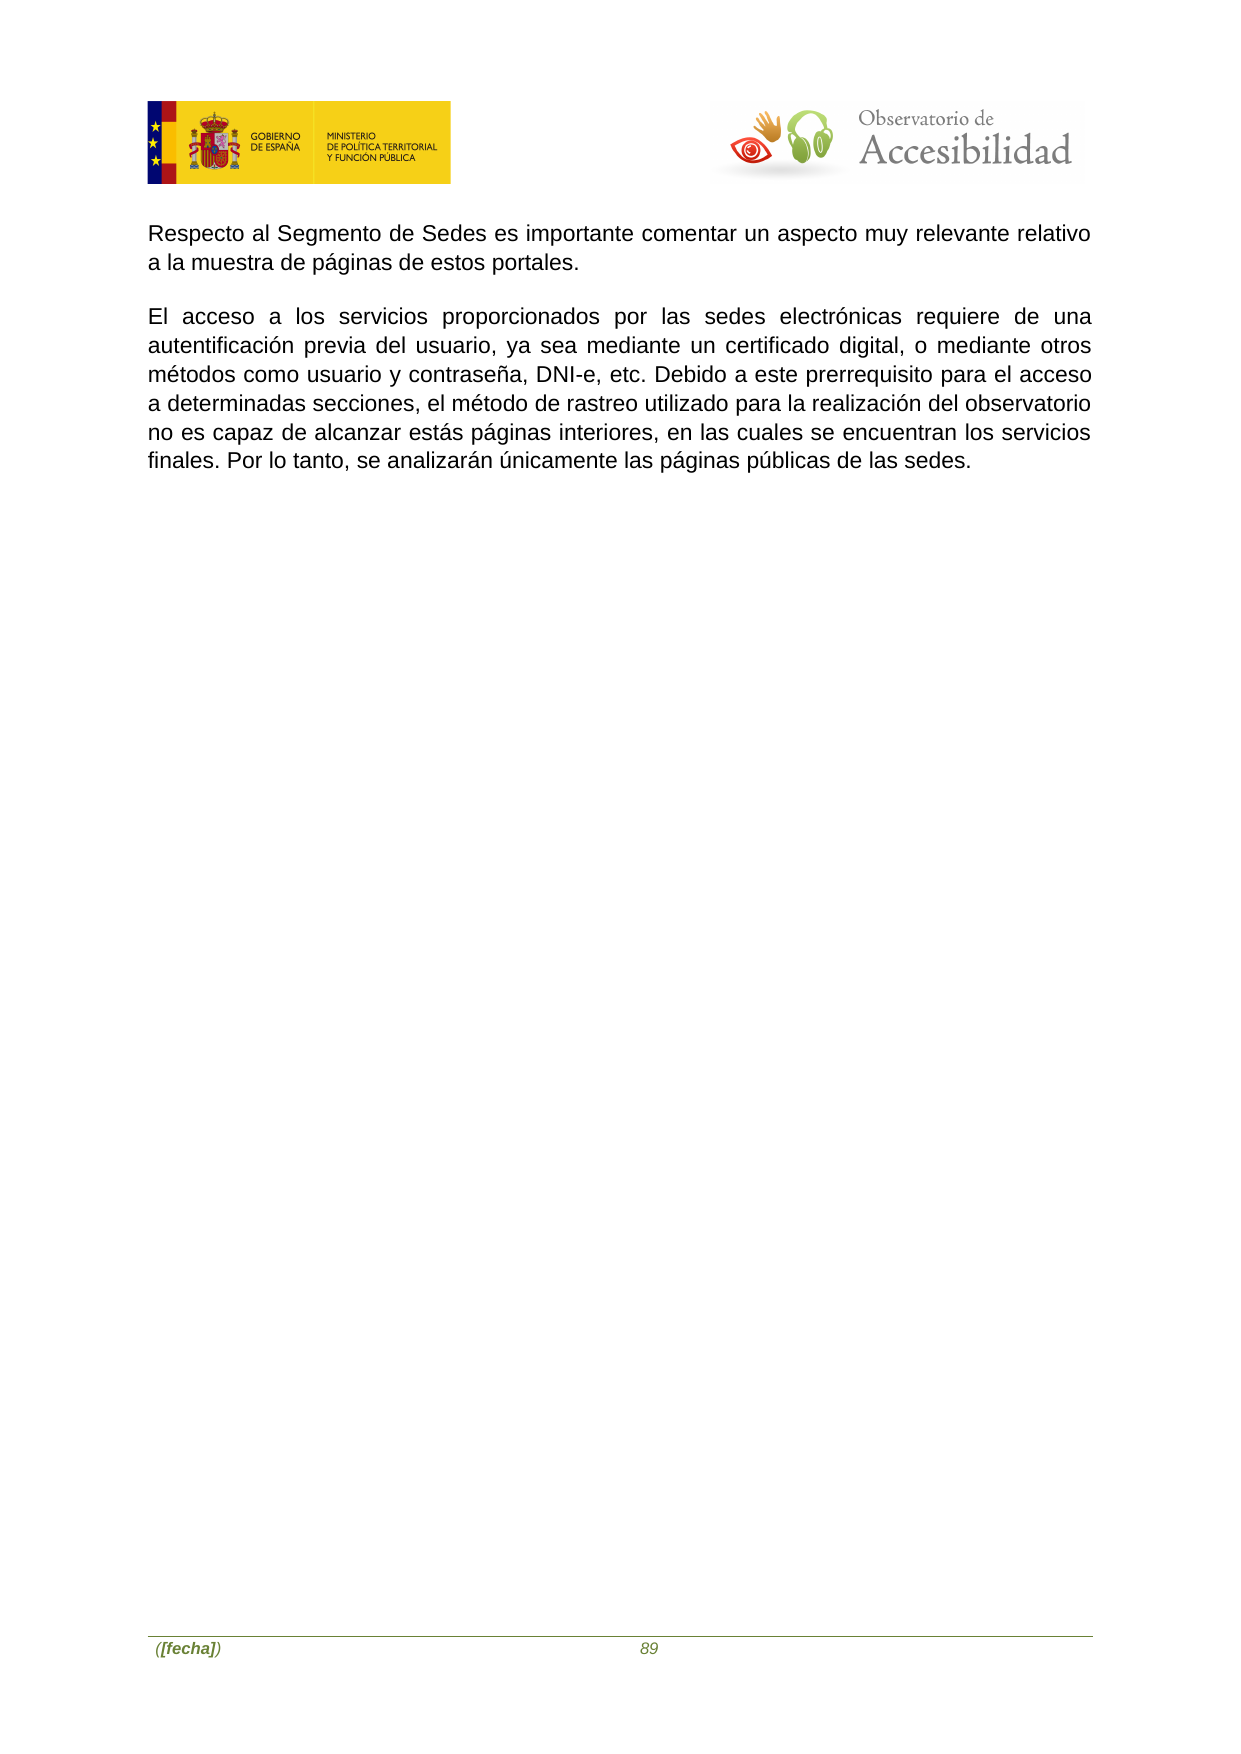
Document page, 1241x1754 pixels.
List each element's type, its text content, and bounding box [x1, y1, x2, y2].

picture [147, 101, 451, 184]
picture [710, 101, 1086, 184]
text El acceso a los servicios proporcionados por las sedes electrónicas requiere de una autentificación previa del usuario, ya sea mediante un certificado digital, o mediante otros métodos como usuario y contraseña, DNI-e, etc. Debido a este prerrequisito para el acceso a determinadas secciones, el método de rastreo utilizado para la realización del observatorio no es capaz de alcanzar estás páginas interiores, en las cuales se encuentran los servicios finales. Por lo tanto, se analizarán únicamente las páginas públicas de las sedes. [148, 303, 1092, 474]
text Respecto al Segmento de Sedes es importante comentar un aspecto muy relevante relativo a la muestra de páginas de estos portales. [148, 220, 1092, 275]
